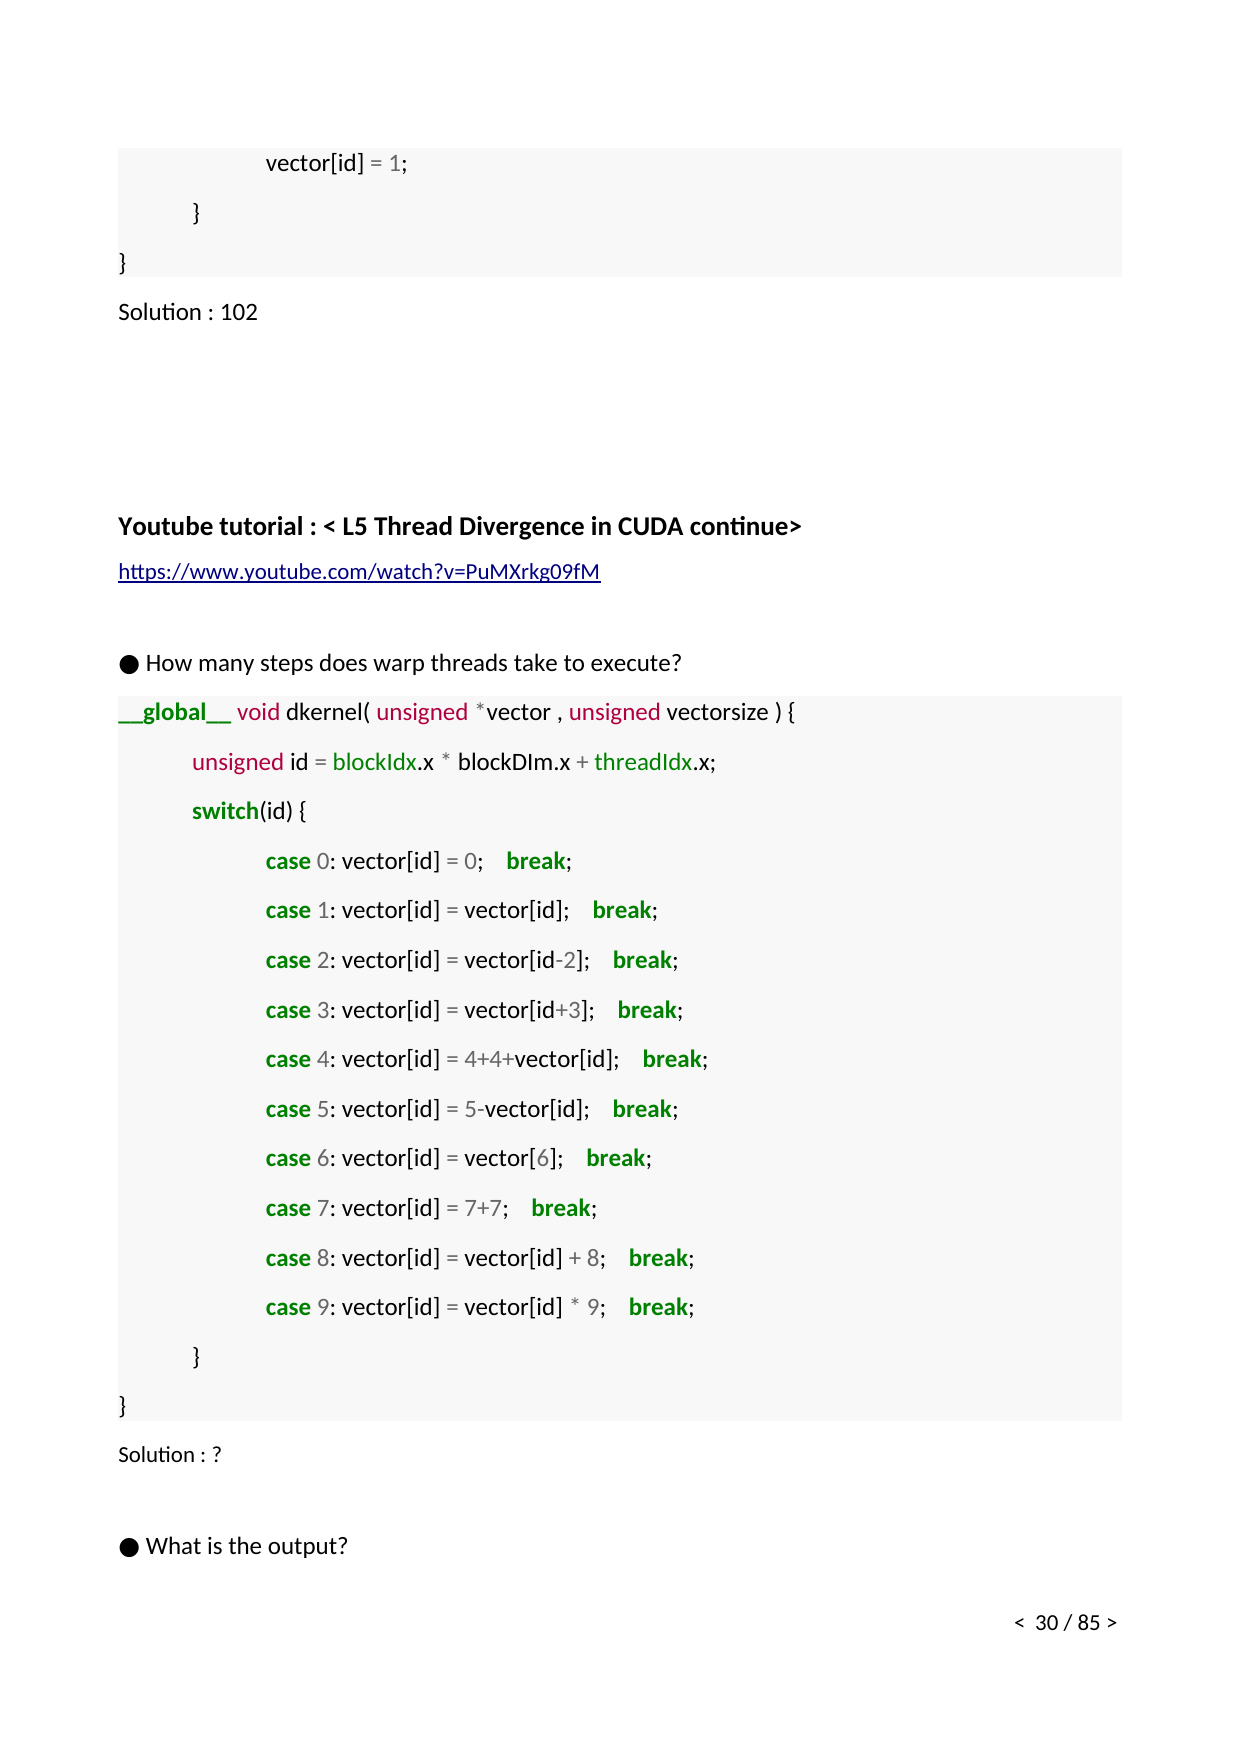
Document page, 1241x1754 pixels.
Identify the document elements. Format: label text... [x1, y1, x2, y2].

text ● What is the output? [118, 1530, 1122, 1560]
text case 1: vector[id] = vector[id]; break; [118, 895, 1122, 925]
text case 3: vector[id] = vector[id+3]; break; [118, 994, 1122, 1024]
text } [118, 1341, 1122, 1371]
text Solution : 102 [118, 296, 1122, 327]
text case 0: vector[id] = 0; break; [118, 845, 1122, 876]
text vector[id] = 1; [118, 148, 1122, 178]
text } [118, 197, 1122, 228]
text https://www.youtube.com/watch?v=PuMXrkg09fM [118, 557, 1122, 585]
text case 4: vector[id] = 4+4+vector[id]; break; [118, 1043, 1122, 1074]
text switch(id) { [118, 796, 1122, 826]
text case 9: vector[id] = vector[id] * 9; break; [118, 1291, 1122, 1322]
subtitle Youtube tutorial : < L5 Thread Divergence in CUDA continue> [118, 509, 1122, 542]
text Solution : ? [118, 1440, 1122, 1468]
text case 8: vector[id] = vector[id] + 8; break; [118, 1242, 1122, 1272]
text case 6: vector[id] = vector[6]; break; [118, 1143, 1122, 1173]
text } [118, 247, 1122, 277]
text case 2: vector[id] = vector[id-2]; break; [118, 944, 1122, 975]
text } [118, 1391, 1122, 1421]
text case 5: vector[id] = 5-vector[id]; break; [118, 1093, 1122, 1123]
text case 7: vector[id] = 7+7; break; [118, 1192, 1122, 1223]
text unsigned id = blockIdx.x * blockDIm.x + threadIdx.x; [118, 746, 1122, 776]
text __global__ void dkernel( unsigned *vector , unsigned vectorsize ) { [118, 696, 1122, 727]
text ● How many steps does warp threads take to execute? [118, 647, 1122, 677]
